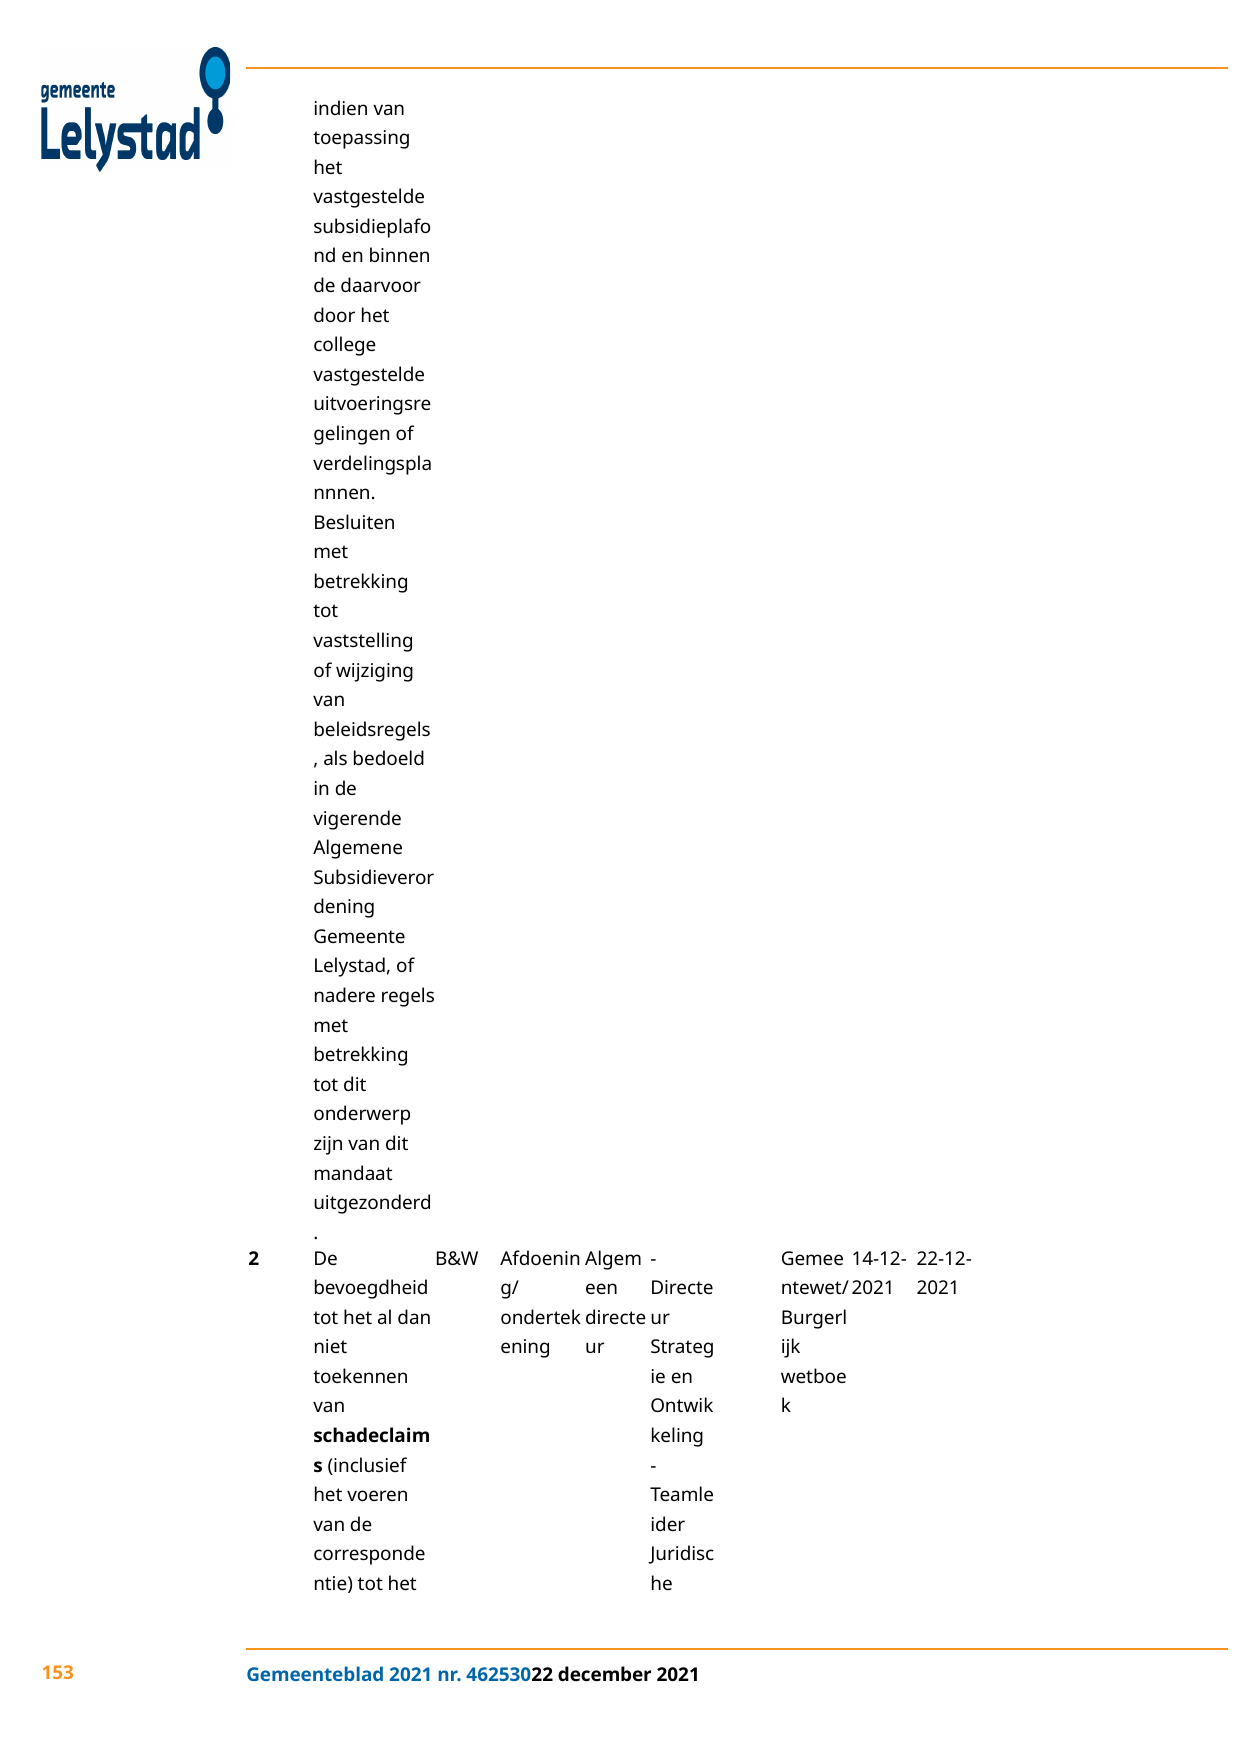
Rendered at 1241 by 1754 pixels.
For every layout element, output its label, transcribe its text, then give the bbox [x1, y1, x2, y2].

table_cell [500, 95, 585, 1245]
table_cell 22-12-2021 [916, 1245, 982, 1596]
table_cell [585, 95, 650, 1245]
table_cell [435, 95, 500, 1245]
table_cell [650, 95, 715, 1245]
table_cell [982, 95, 1152, 1245]
table_cell [982, 1245, 1152, 1596]
table_cell - Directeur Strategie en Ontwikkeling - Teamleider Juridische [650, 1245, 715, 1596]
table_cell Algemeen directeur [585, 1245, 650, 1596]
table_cell [248, 95, 313, 1245]
table_cell Afdoening/ondertekening [500, 1245, 585, 1596]
table_cell indien van toepassing het vastgestelde subsidieplafond en binnen de daarvoor door het college vastgestelde uitvoeringsregelingen of verdelingsplannnen. Besluiten met betrekking tot vaststelling of wijziging van beleidsregels, als bedoeld in de vigerende Algemene Subsidieverordening Gemeente Lelystad, of nadere regels met betrekking tot dit onderwerp zijn van dit mandaat uitgezonderd. [313, 95, 435, 1245]
picture [41, 47, 231, 172]
table_cell De bevoegdheid tot het al dan niet toekennen van schadeclaims (inclusief het voeren van de correspondentie) tot het [313, 1245, 435, 1596]
table_cell [916, 95, 982, 1245]
table_cell 2 [248, 1245, 313, 1596]
table_cell [715, 95, 781, 1245]
table_cell Gemeentewet/ Burgerlijk wetboek [781, 1245, 851, 1596]
table_cell [851, 95, 916, 1245]
table_cell 14-12-2021 [851, 1245, 916, 1596]
table_cell B&W [435, 1245, 500, 1596]
table_cell [715, 1245, 781, 1596]
table_cell [781, 95, 851, 1245]
